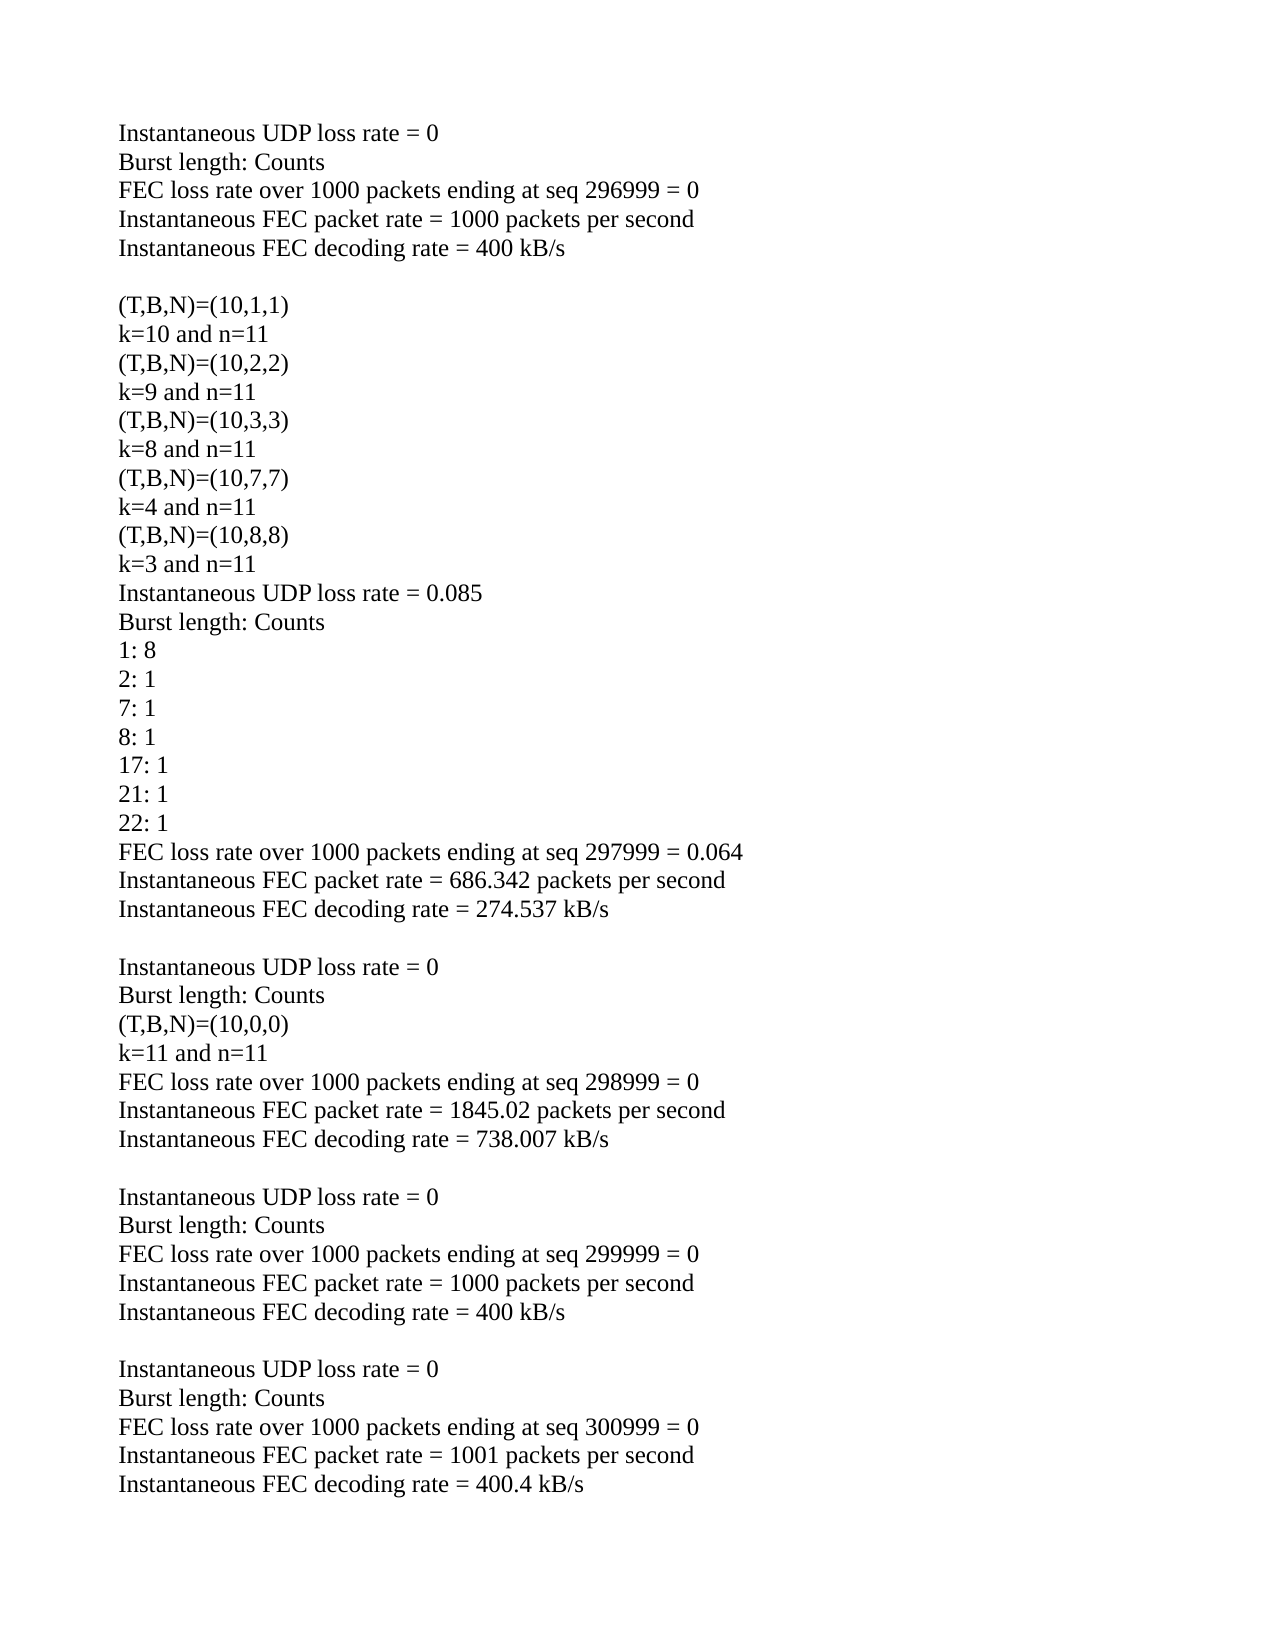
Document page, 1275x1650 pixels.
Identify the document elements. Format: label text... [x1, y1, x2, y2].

text k=3 and n=11 [118, 549, 1157, 578]
text Instantaneous FEC packet rate = 686.342 packets per second [118, 866, 1157, 894]
text 17: 1 [118, 751, 1157, 779]
text 8: 1 [118, 722, 1157, 751]
text k=8 and n=11 [118, 434, 1157, 463]
text 22: 1 [118, 808, 1157, 837]
text Burst length: Counts [118, 1211, 1157, 1239]
text k=9 and n=11 [118, 377, 1157, 406]
text Burst length: Counts [118, 1383, 1157, 1412]
text (T,B,N)=(10,8,8) [118, 521, 1157, 549]
text Instantaneous FEC decoding rate = 400.4 kB/s [118, 1469, 1157, 1498]
text FEC loss rate over 1000 packets ending at seq 298999 = 0 [118, 1067, 1157, 1096]
text Instantaneous FEC packet rate = 1845.02 packets per second [118, 1096, 1157, 1124]
text (T,B,N)=(10,1,1) [118, 291, 1157, 319]
text 21: 1 [118, 779, 1157, 808]
text Instantaneous FEC decoding rate = 738.007 kB/s [118, 1124, 1157, 1153]
text 1: 8 [118, 636, 1157, 664]
text FEC loss rate over 1000 packets ending at seq 297999 = 0.064 [118, 837, 1157, 866]
text Instantaneous FEC decoding rate = 274.537 kB/s [118, 894, 1157, 923]
text (T,B,N)=(10,2,2) [118, 348, 1157, 377]
text Instantaneous FEC packet rate = 1000 packets per second [118, 204, 1157, 233]
text Instantaneous UDP loss rate = 0 [118, 1354, 1157, 1383]
text FEC loss rate over 1000 packets ending at seq 299999 = 0 [118, 1239, 1157, 1268]
text Burst length: Counts [118, 147, 1157, 176]
text Instantaneous FEC decoding rate = 400 kB/s [118, 1297, 1157, 1326]
text (T,B,N)=(10,3,3) [118, 406, 1157, 434]
text Instantaneous UDP loss rate = 0 [118, 952, 1157, 981]
text Instantaneous FEC decoding rate = 400 kB/s [118, 233, 1157, 262]
text Instantaneous UDP loss rate = 0 [118, 118, 1157, 147]
text FEC loss rate over 1000 packets ending at seq 296999 = 0 [118, 176, 1157, 204]
text Burst length: Counts [118, 981, 1157, 1009]
text Instantaneous FEC packet rate = 1001 packets per second [118, 1441, 1157, 1469]
text 2: 1 [118, 664, 1157, 693]
text 7: 1 [118, 693, 1157, 722]
text Instantaneous FEC packet rate = 1000 packets per second [118, 1268, 1157, 1297]
text (T,B,N)=(10,7,7) [118, 463, 1157, 492]
text k=10 and n=11 [118, 319, 1157, 348]
text FEC loss rate over 1000 packets ending at seq 300999 = 0 [118, 1412, 1157, 1441]
text k=4 and n=11 [118, 492, 1157, 521]
text k=11 and n=11 [118, 1038, 1157, 1067]
text Instantaneous UDP loss rate = 0 [118, 1182, 1157, 1211]
text (T,B,N)=(10,0,0) [118, 1009, 1157, 1038]
text Burst length: Counts [118, 607, 1157, 636]
text Instantaneous UDP loss rate = 0.085 [118, 578, 1157, 607]
